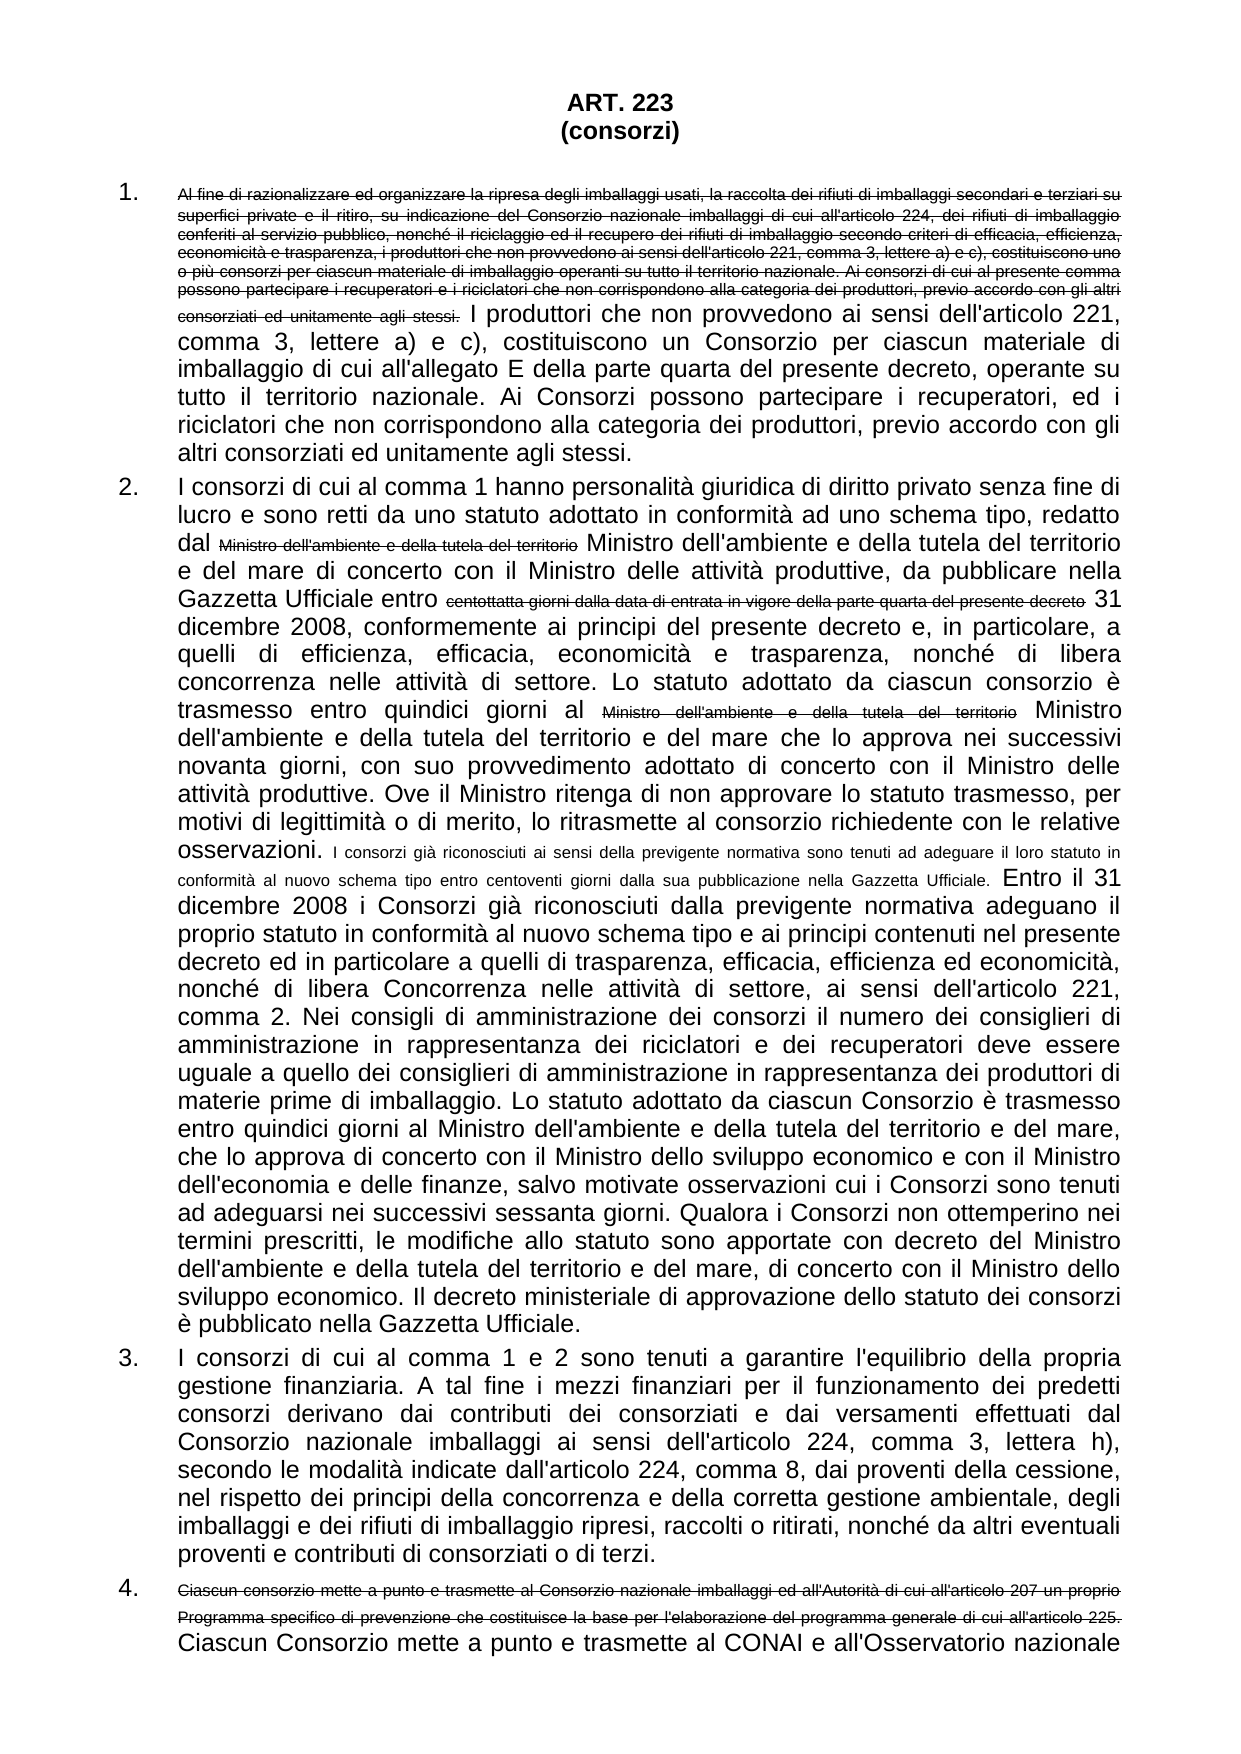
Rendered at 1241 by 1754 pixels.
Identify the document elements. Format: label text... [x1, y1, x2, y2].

text 4. Ciascun consorzio mette a punto e trasmette al Consorzio nazionale imballaggi ed all'Autorità di cui all'articolo 207 un proprio Programma specifico di prevenzione che costituisce la base per l'elaborazione del programma generale di cui all'articolo 225. Ciascun Consorzio mette a punto e trasmette al CONAI e all'Osservatorio nazionale [118, 1573, 1122, 1657]
subtitle ART. 223 (consorzi) [118, 88, 1122, 144]
text 2. I consorzi di cui al comma 1 hanno personalità giuridica di diritto privato senza fine di lucro e sono retti da uno statuto adottato in conformità ad uno schema tipo, redatto dal Ministro dell'ambiente e della tutela del territorio Ministro dell'ambiente e della tutela del territorio e del mare di concerto con il Ministro delle attività produttive, da pubblicare nella Gazzetta Ufficiale entro centottatta giorni dalla data di entrata in vigore della parte quarta del presente decreto 31 dicembre 2008, conformemente ai principi del presente decreto e, in particolare, a quelli di efficienza, efficacia, economicità e trasparenza, nonché di libera concorrenza nelle attività di settore. Lo statuto adottato da ciascun consorzio è trasmesso entro quindici giorni al Ministro dell'ambiente e della tutela del territorio Ministro dell'ambiente e della tutela del territorio e del mare che lo approva nei successivi novanta giorni, con suo provvedimento adottato di concerto con il Ministro delle attività produttive. Ove il Ministro ritenga di non approvare lo statuto trasmesso, per motivi di legittimità o di merito, lo ritrasmette al consorzio richiedente con le relative osservazioni. I consorzi già riconosciuti ai sensi della previgente normativa sono tenuti ad adeguare il loro statuto in conformità al nuovo schema tipo entro centoventi giorni dalla sua pubblicazione nella Gazzetta Ufficiale. Entro il 31 dicembre 2008 i Consorzi già riconosciuti dalla previgente normativa adeguano il proprio statuto in conformità al nuovo schema tipo e ai principi contenuti nel presente decreto ed in particolare a quelli di trasparenza, efficacia, efficienza ed economicità, nonché di libera Concorrenza nelle attività di settore, ai sensi dell'articolo 221, comma 2. Nei consigli di amministrazione dei consorzi il numero dei consiglieri di amministrazione in rappresentanza dei riciclatori e dei recuperatori deve essere uguale a quello dei consiglieri di amministrazione in rappresentanza dei produttori di materie prime di imballaggio. Lo statuto adottato da ciascun Consorzio è trasmesso entro quindici giorni al Ministro dell'ambiente e della tutela del territorio e del mare, che lo approva di concerto con il Ministro dello sviluppo economico e con il Ministro dell'economia e delle finanze, salvo motivate osservazioni cui i Consorzi sono tenuti ad adeguarsi nei successivi sessanta giorni. Qualora i Consorzi non ottemperino nei termini prescritti, le modifiche allo statuto sono apportate con decreto del Ministro dell'ambiente e della tutela del territorio e del mare, di concerto con il Ministro dello sviluppo economico. Il decreto ministeriale di approvazione dello statuto dei consorzi è pubblicato nella Gazzetta Ufficiale. [118, 473, 1122, 1338]
text 1. Al fine di razionalizzare ed organizzare la ripresa degli imballaggi usati, la raccolta dei rifiuti di imballaggi secondari e terziari su superfici private e il ritiro, su indicazione del Consorzio nazionale imballaggi di cui all'articolo 224, dei rifiuti di imballaggio conferiti al servizio pubblico, nonché il riciclaggio ed il recupero dei rifiuti di imballaggio secondo criteri di efficacia, efficienza, economicità e trasparenza, i produttori che non provvedono ai sensi dell'articolo 221, comma 3, lettere a) e c), costituiscono uno o più consorzi per ciascun materiale di imballaggio operanti su tutto il territorio nazionale. Ai consorzi di cui al presente comma possono partecipare i recuperatori e i riciclatori che non corrispondono alla categoria dei produttori, previo accordo con gli altri consorziati ed unitamente agli stessi. I produttori che non provvedono ai sensi dell'articolo 221, comma 3, lettere a) e c), costituiscono un Consorzio per ciascun materiale di imballaggio di cui all'allegato E della parte quarta del presente decreto, operante su tutto il territorio nazionale. Ai Consorzi possono partecipare i recuperatori, ed i riciclatori che non corrispondono alla categoria dei produttori, previo accordo con gli altri consorziati ed unitamente agli stessi. [118, 178, 1122, 467]
text 3. I consorzi di cui al comma 1 e 2 sono tenuti a garantire l'equilibrio della propria gestione finanziaria. A tal fine i mezzi finanziari per il funzionamento dei predetti consorzi derivano dai contributi dei consorziati e dai versamenti effettuati dal Consorzio nazionale imballaggi ai sensi dell'articolo 224, comma 3, lettera h), secondo le modalità indicate dall'articolo 224, comma 8, dai proventi della cessione, nel rispetto dei principi della concorrenza e della corretta gestione ambientale, degli imballaggi e dei rifiuti di imballaggio ripresi, raccolti o ritirati, nonché da altri eventuali proventi e contributi di consorziati o di terzi. [118, 1344, 1122, 1567]
